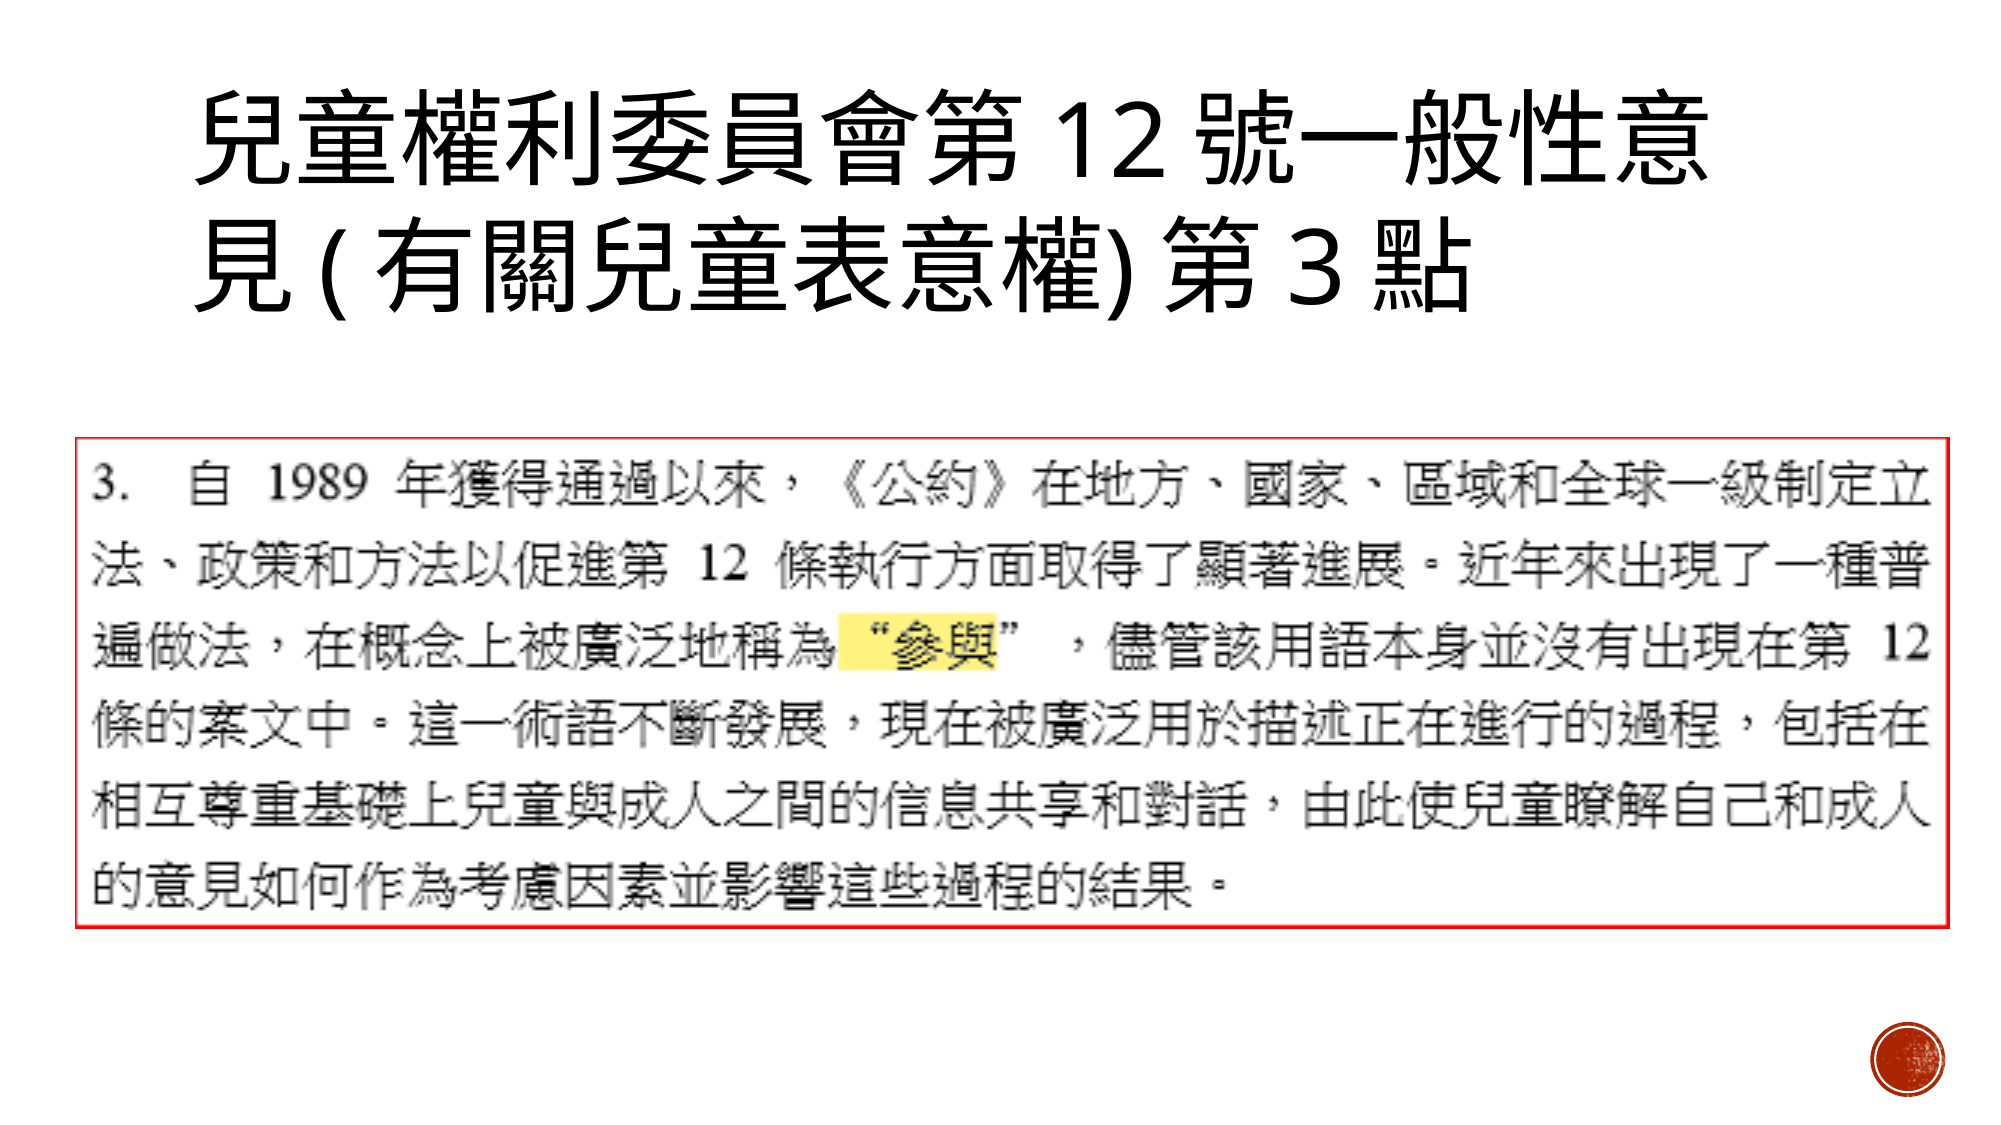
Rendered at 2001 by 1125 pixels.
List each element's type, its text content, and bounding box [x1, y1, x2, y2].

picture [75, 437, 1950, 929]
title 兒童權利委員會第12號一般性意見(有關兒童表意權)第3點 [175, 79, 1826, 344]
